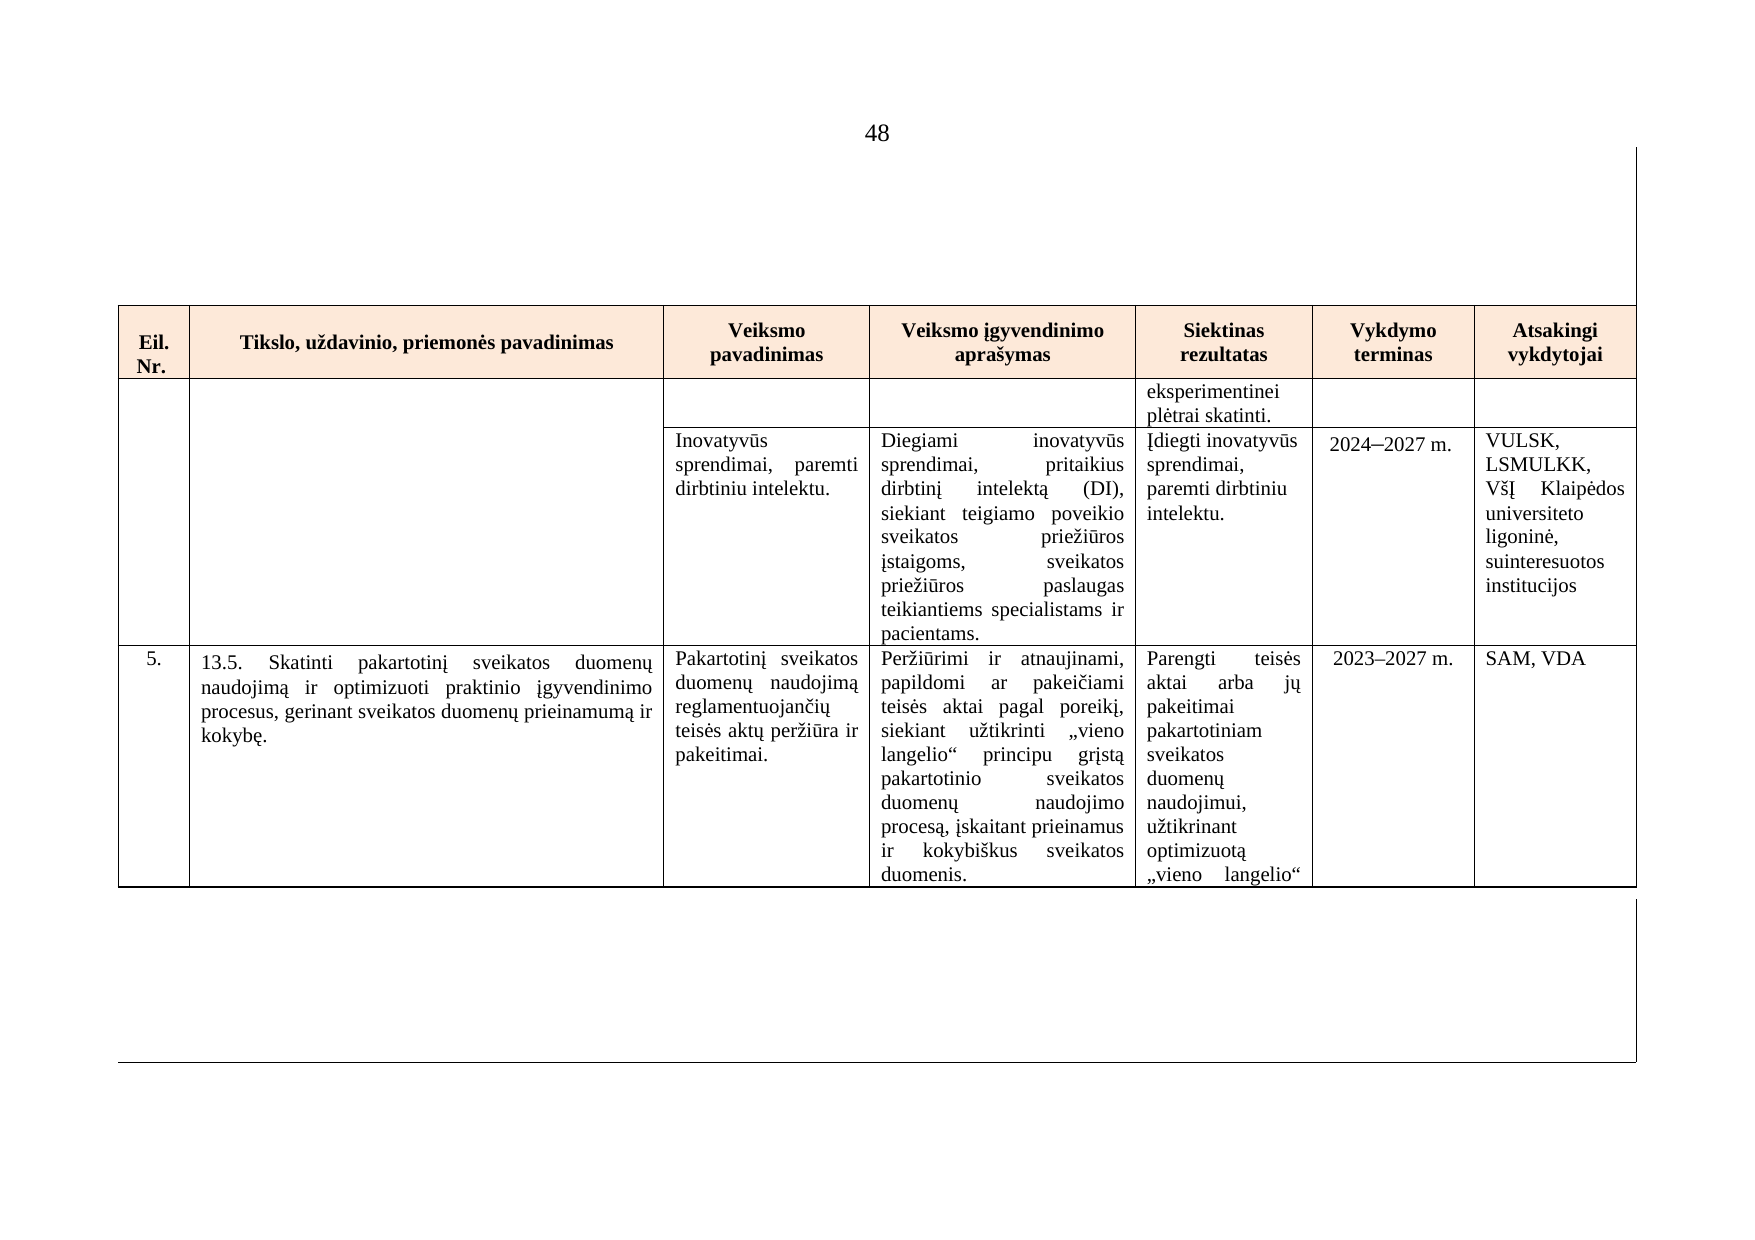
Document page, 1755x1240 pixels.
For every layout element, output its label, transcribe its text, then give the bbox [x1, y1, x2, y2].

table_cell eksperimentinei plėtrai skatinti. [1136, 379, 1312, 427]
table_cell [190, 379, 663, 645]
table_cell 2023–2027 m. [1313, 646, 1474, 886]
table_cell [1475, 379, 1636, 427]
table_cell Diegiami inovatyvūs sprendimai, pritaikius dirbtinį intelektą (DI), siekiant teigiamo poveikio sveikatos priežiūros įstaigoms, sveikatos priežiūros paslaugas teikiantiems specialistams ir pacientams. [870, 428, 1135, 645]
table_cell Peržiūrimi ir atnaujinami, papildomi ar pakeičiami teisės aktai pagal poreikį, siekiant užtikrinti „vieno langelio“ principu grįstą pakartotinio sveikatos duomenų naudojimo procesą, įskaitant prieinamus ir kokybiškus sveikatos duomenis. [870, 646, 1135, 886]
table_cell VULSK, LSMULKK, VšĮ Klaipėdos universiteto ligoninė, suinteresuotos institucijos [1475, 428, 1636, 645]
table_cell 2024–2027 m. [1313, 428, 1474, 645]
table_header Vykdymo terminas [1313, 306, 1474, 378]
table_header Atsakingi vykdytojai [1475, 306, 1636, 378]
table_cell [870, 379, 1135, 427]
table_cell Inovatyvūs sprendimai, paremti dirbtiniu intelektu. [664, 428, 869, 645]
table_cell [664, 379, 869, 427]
table_header Veiksmo pavadinimas [664, 306, 869, 378]
table_cell SAM, VDA [1475, 646, 1636, 886]
table_cell Įdiegti inovatyvūs sprendimai, paremti dirbtiniu intelektu. [1136, 428, 1312, 645]
table_header Siektinas rezultatas [1136, 306, 1312, 378]
table_header Tikslo, uždavinio, priemonės pavadinimas [190, 306, 663, 378]
table_cell 5. [119, 646, 189, 886]
table_cell 13.5. Skatinti pakartotinį sveikatos duomenų naudojimą ir optimizuoti praktinio įgyvendinimo procesus, gerinant sveikatos duomenų prieinamumą ir kokybę. [190, 646, 663, 886]
table_cell Parengti teisės aktai arba jų pakeitimai pakartotiniam sveikatos duomenų naudojimui, užtikrinant optimizuotą „vieno langelio“ [1136, 646, 1312, 886]
table_header Veiksmo įgyvendinimo aprašymas [870, 306, 1135, 378]
table_header Eil. Nr. [119, 306, 189, 378]
table_cell Pakartotinį sveikatos duomenų naudojimą reglamentuojančių teisės aktų peržiūra ir pakeitimai. [664, 646, 869, 886]
table_cell [1313, 379, 1474, 427]
table_cell [119, 379, 189, 645]
